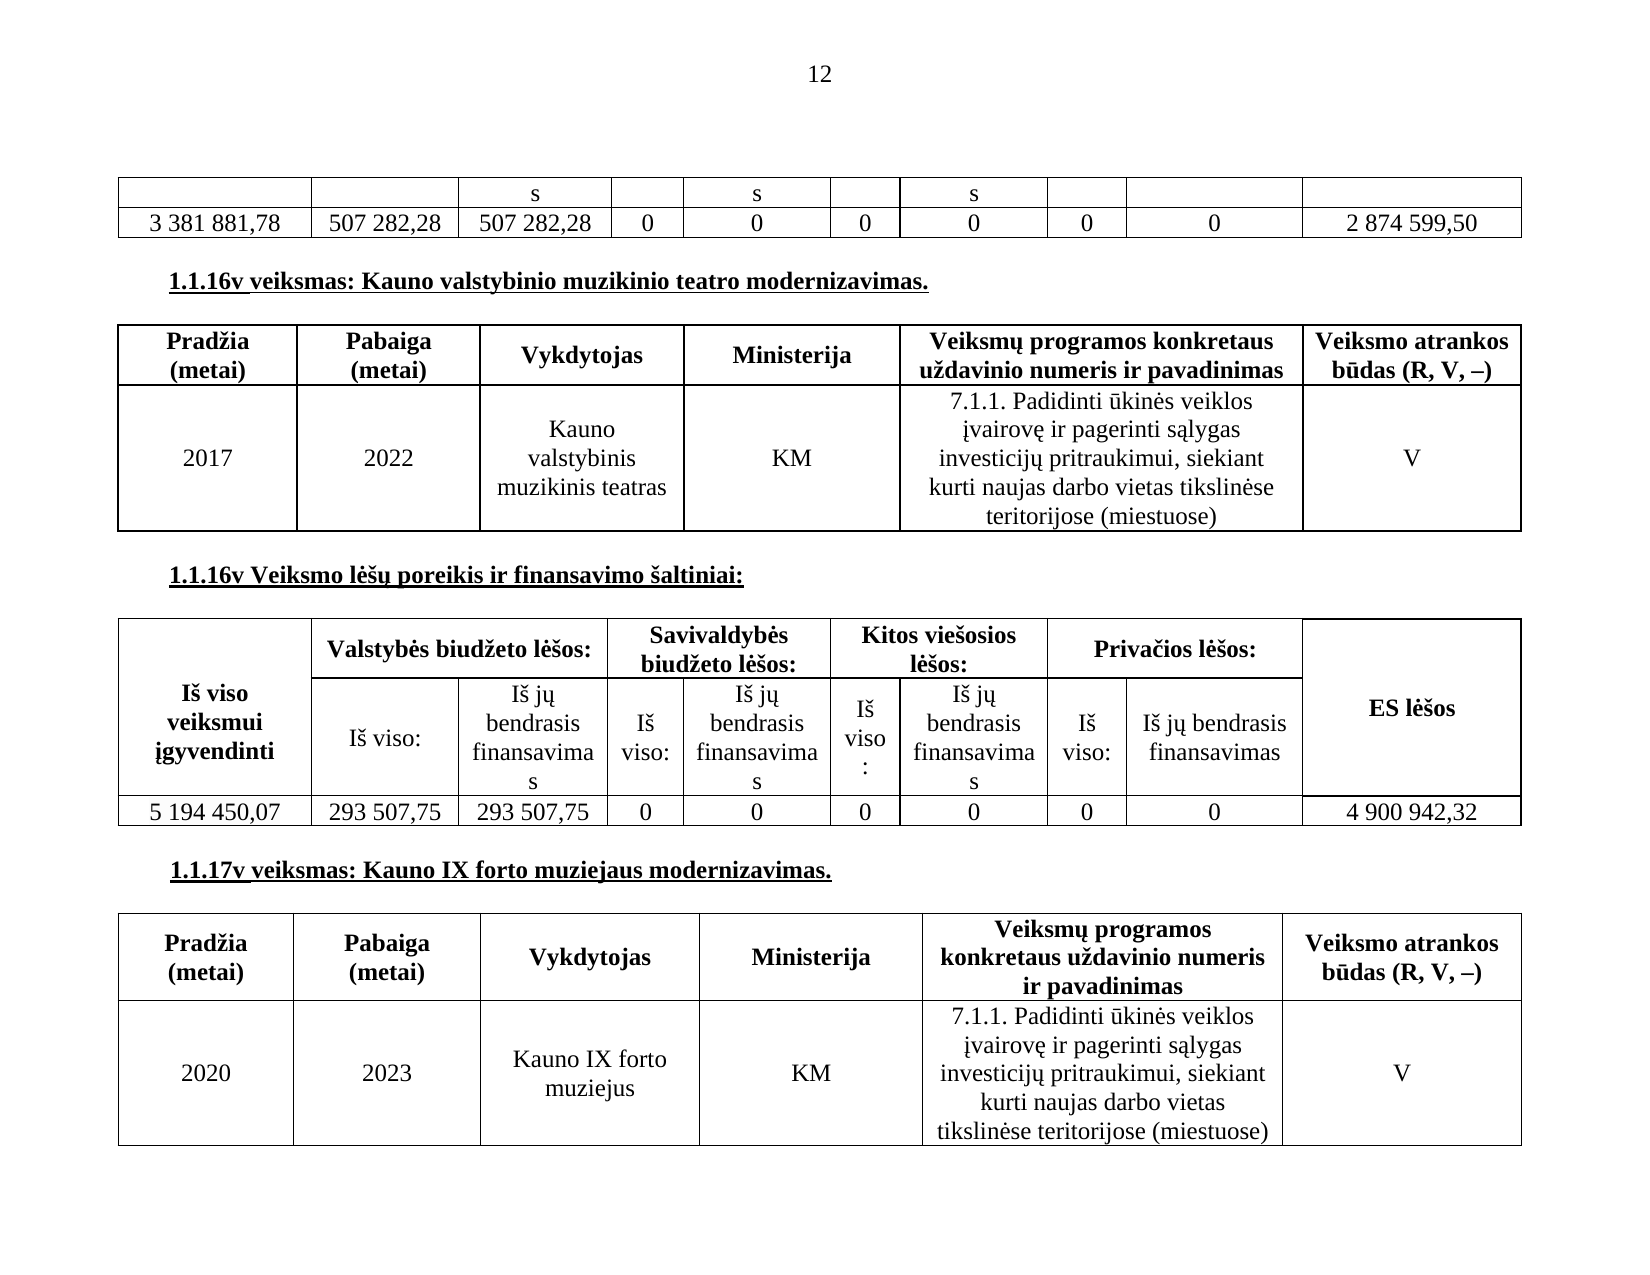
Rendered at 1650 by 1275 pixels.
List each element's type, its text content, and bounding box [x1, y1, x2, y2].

table_cell 0 [1127, 208, 1302, 237]
table_cell Ministerija [685, 326, 899, 384]
table_cell Iš viso veiksmui įgyvendinti [119, 619, 311, 794]
table_cell 0 [684, 208, 830, 237]
table_cell Kauno IX forto muziejus [481, 1001, 699, 1145]
table_cell 0 [1127, 796, 1302, 825]
table_cell Iš jų bendrasis finansavimas [459, 679, 607, 794]
table_cell 293 507,75 [312, 796, 458, 825]
table_cell 1.1.16v Veiksmo lėšų poreikis ir finansavimo šaltiniai: [118, 532, 1521, 618]
table_cell 7.1.1. Padidinti ūkinės veiklos įvairovę ir pagerinti sąlygas investicijų pritraukimui, siekiant kurti naujas darbo vietas tikslinėse teritorijose (miestuose) [923, 1001, 1282, 1145]
table_cell [119, 178, 311, 207]
table_header Pabaiga (metai) [294, 914, 480, 1000]
table_cell Iš viso: [608, 679, 683, 794]
table_cell Pabaiga (metai) [298, 326, 479, 384]
table_cell Kitos viešosios lėšos: [831, 619, 1047, 677]
table_cell Vykdytojas [481, 326, 683, 384]
table_header Pradžia (metai) [119, 914, 293, 1000]
table_cell V [1283, 1001, 1521, 1145]
table_cell KM [685, 386, 899, 529]
table_cell Iš viso: [831, 679, 899, 794]
table_cell 0 [831, 796, 899, 825]
table_cell Veiksmo atrankos būdas (R, V, –) [1304, 326, 1520, 384]
table_cell 3 381 881,78 [119, 208, 311, 237]
table_header Vykdytojas [481, 914, 699, 1000]
table_cell ES lėšos [1303, 620, 1520, 794]
table_cell 1.1.16v veiksmas: Kauno valstybinio muzikinio teatro modernizavimas. [156, 238, 1521, 324]
table_cell 2 874 599,50 [1303, 208, 1521, 237]
table_cell [1127, 178, 1302, 207]
table_cell 2023 [294, 1001, 480, 1145]
table_cell [831, 178, 899, 207]
table_cell [118, 238, 156, 324]
table_cell 7.1.1. Padidinti ūkinės veiklos įvairovę ir pagerinti sąlygas investicijų pritraukimui, siekiant kurti naujas darbo vietas tikslinėse teritorijose (miestuose) [901, 386, 1302, 529]
table_cell 0 [901, 208, 1047, 237]
table_header Ministerija [700, 914, 922, 1000]
table_cell [1303, 178, 1521, 207]
table_cell 0 [684, 796, 830, 825]
table_cell Iš jų bendrasis finansavimas [1127, 679, 1302, 794]
table_cell KM [700, 1001, 922, 1145]
table_cell s [901, 178, 1047, 207]
table_cell 0 [612, 208, 683, 237]
table_cell 2022 [298, 386, 479, 529]
table_cell Savivaldybės biudžeto lėšos: [608, 619, 830, 677]
table_cell 2017 [119, 386, 296, 529]
table_cell Veiksmų programos konkretaus uždavinio numeris ir pavadinimas [901, 326, 1302, 384]
table_cell 507 282,28 [312, 208, 458, 237]
table_cell Pradžia (metai) [119, 326, 296, 384]
table_cell Valstybės biudžeto lėšos: [312, 619, 607, 677]
table_cell s [459, 178, 611, 207]
table_cell Iš jų bendrasis finansavimas [684, 679, 830, 794]
table_cell 0 [608, 796, 683, 825]
table_cell 4 900 942,32 [1303, 797, 1520, 825]
table_cell 0 [831, 208, 899, 237]
table_cell 0 [1048, 796, 1126, 825]
table_cell Iš viso: [312, 679, 458, 794]
table_cell 293 507,75 [459, 796, 607, 825]
text 1.1.17v veiksmas: Kauno IX forto muziejaus modernizavimas. [118, 855, 1521, 884]
table_cell [612, 178, 683, 207]
table_cell Privačios lėšos: [1048, 619, 1302, 677]
table_cell 2020 [119, 1001, 293, 1145]
table_cell V [1304, 386, 1520, 529]
table_cell [1048, 178, 1126, 207]
table_cell 5 194 450,07 [119, 796, 311, 825]
table_cell 507 282,28 [459, 208, 611, 237]
table_cell Iš viso: [1048, 679, 1126, 794]
table_cell Kauno valstybinis muzikinis teatras [481, 386, 683, 529]
table_header Veiksmo atrankos būdas (R, V, –) [1283, 914, 1521, 1000]
table_header Veiksmų programos konkretaus uždavinio numeris ir pavadinimas [923, 914, 1282, 1000]
table_cell [312, 178, 458, 207]
table_cell 0 [1048, 208, 1126, 237]
table_cell 0 [901, 796, 1047, 825]
table_cell Iš jų bendrasis finansavimas [901, 679, 1047, 794]
table_cell s [684, 178, 830, 207]
